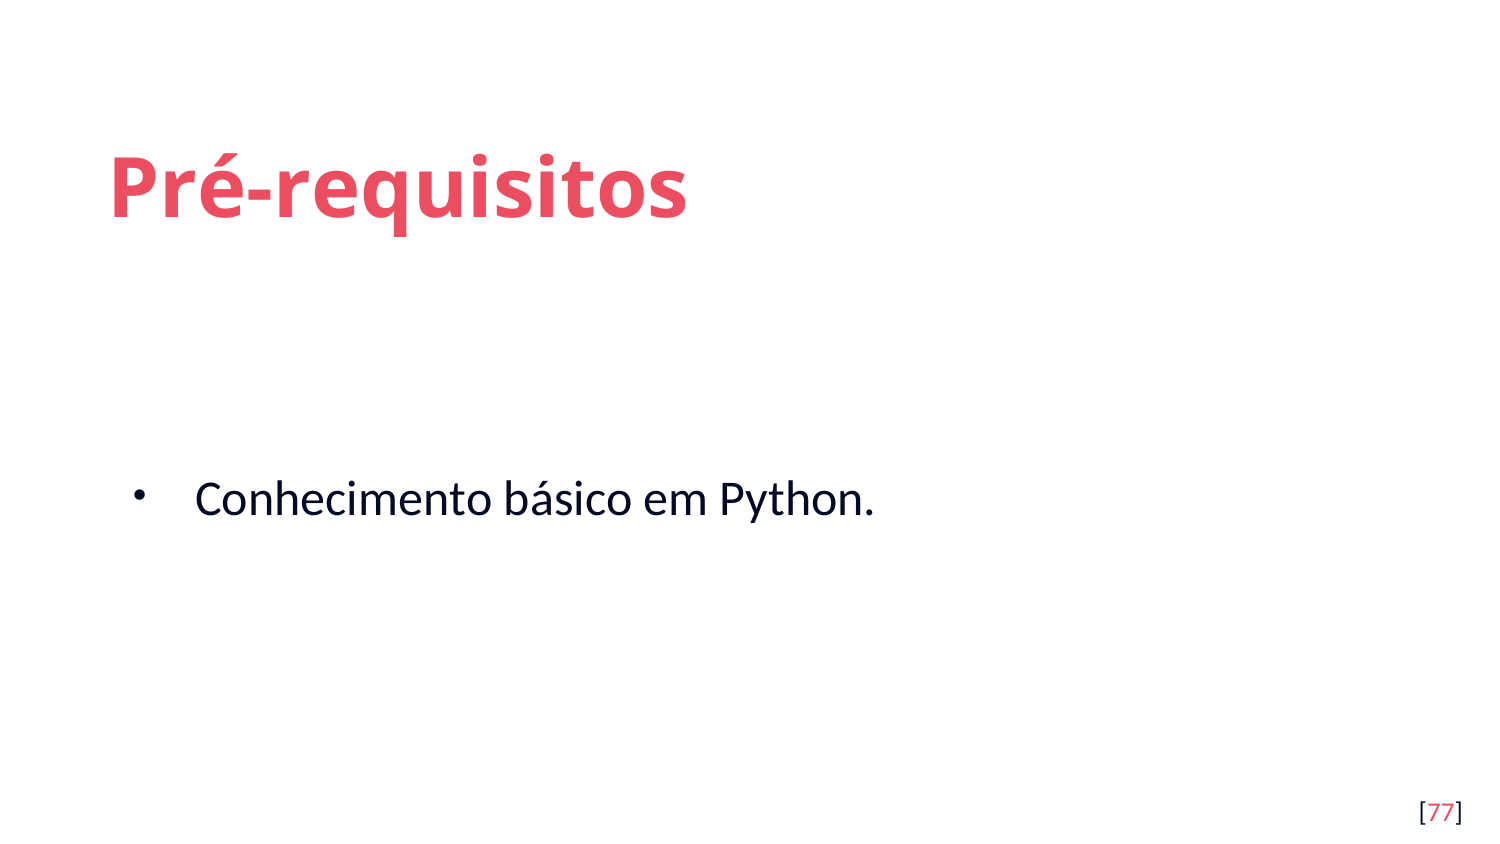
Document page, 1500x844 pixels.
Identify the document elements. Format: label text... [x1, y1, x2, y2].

text_box Conhecimento básico em Python. [92, 243, 1408, 749]
text_box Pré-requisitos [92, 104, 1408, 243]
slide_number [77] [1403, 779, 1494, 844]
